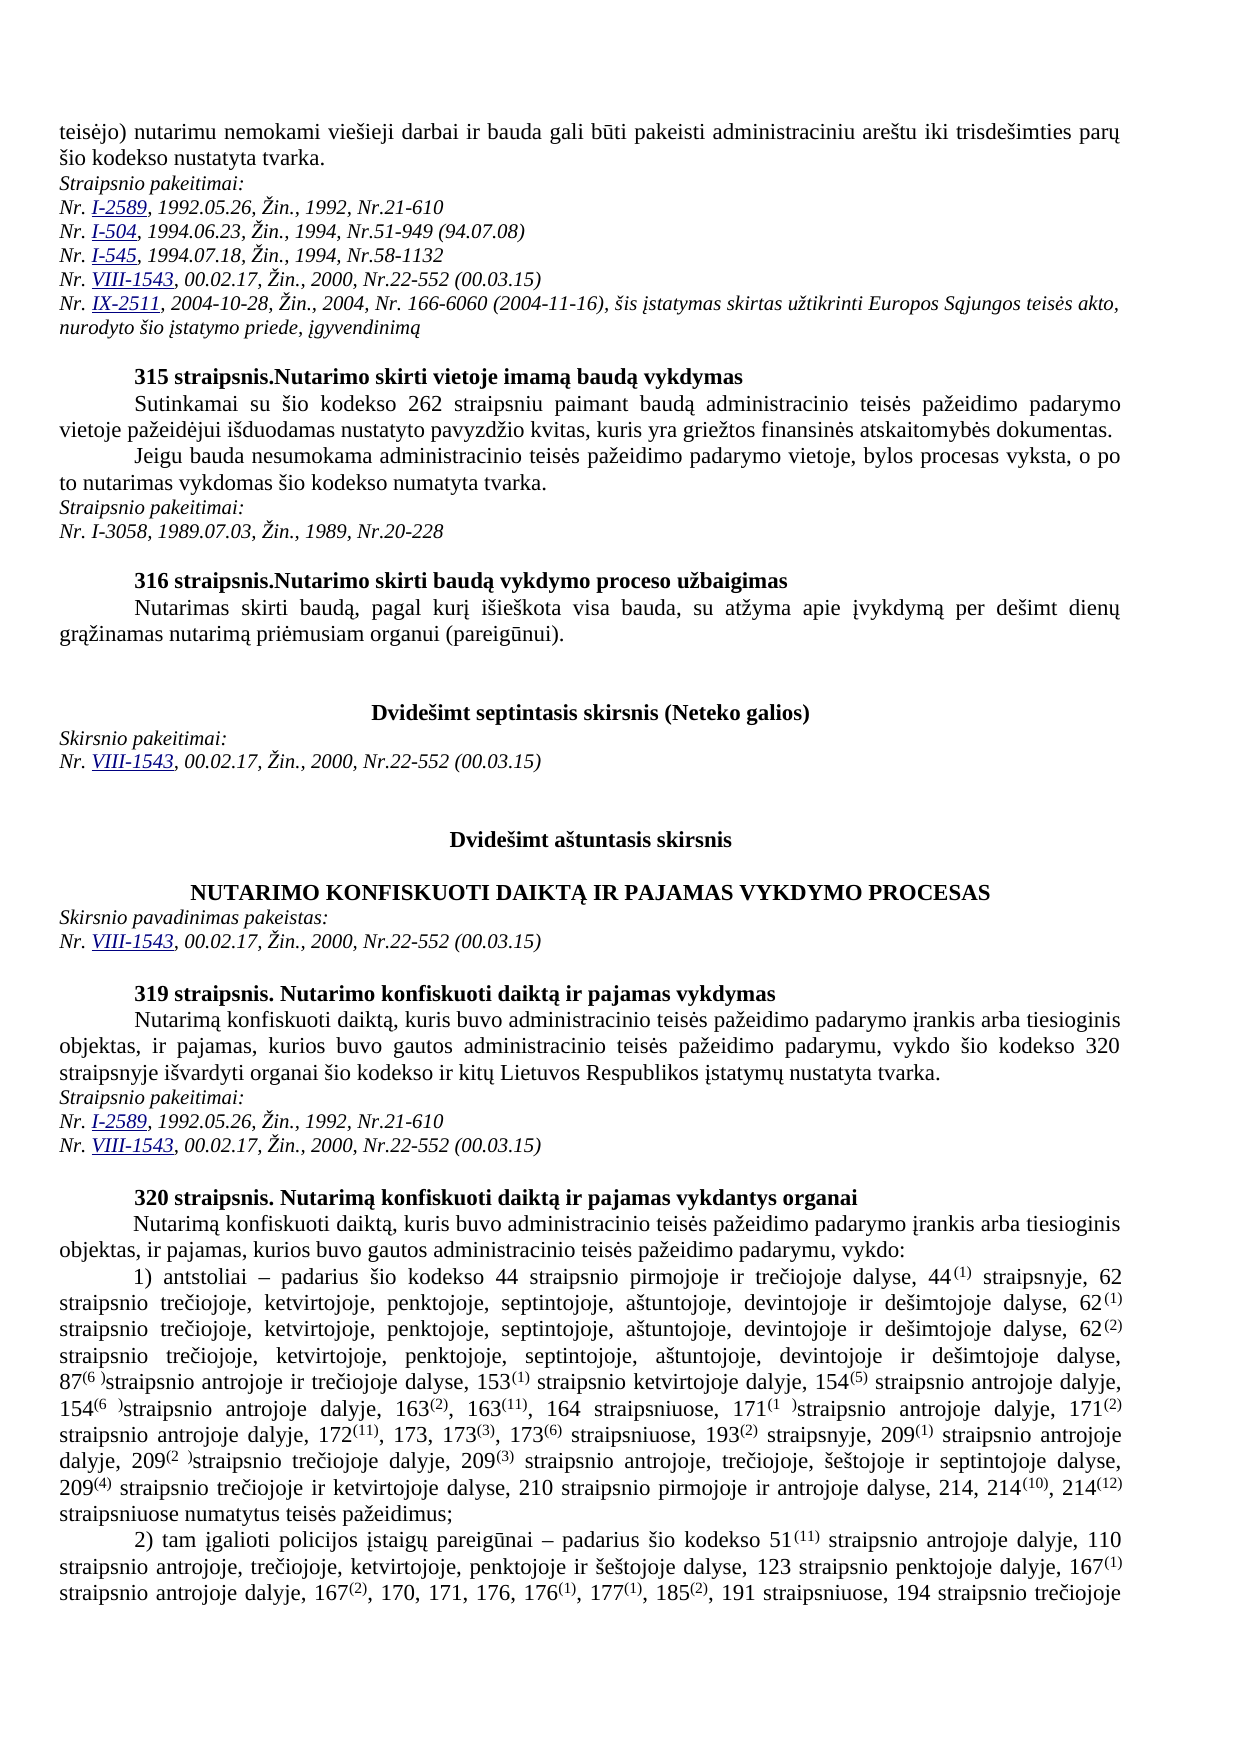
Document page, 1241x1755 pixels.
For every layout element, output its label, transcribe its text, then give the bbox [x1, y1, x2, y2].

text Jeigu bauda nesumokama administracinio teisės pažeidimo padarymo vietoje, bylos procesas vyksta, o po to nutarimas vykdomas šio kodekso numatyta tvarka. [59, 442, 1122, 495]
text Straipsnio pakeitimai: [59, 495, 1122, 519]
text Nutarimas skirti baudą, pagal kurį išieškota visa bauda, su atžyma apie įvykdymą per dešimt dienų grąžinamas nutarimą priėmusiam organui (pareigūnui). [59, 594, 1122, 646]
text 315 straipsnis.Nutarimo skirti vietoje imamą baudą vykdymas [59, 363, 1122, 390]
text Dvidešimt aštuntasis skirsnis [59, 826, 1122, 853]
text 316 straipsnis.Nutarimo skirti baudą vykdymo proceso užbaigimas [59, 567, 1122, 594]
text Nutarimą konfiskuoti daiktą, kuris buvo administracinio teisės pažeidimo padarymo įrankis arba tiesioginis objektas, ir pajamas, kurios buvo gautos administracinio teisės pažeidimo padarymu, vykdo šio kodekso 320 straipsnyje išvardyti organai šio kodekso ir kitų Lietuvos Respublikos įstatymų nustatyta tvarka. [59, 1006, 1122, 1085]
text 319 straipsnis. Nutarimo konfiskuoti daiktą ir pajamas vykdymas [59, 980, 1122, 1006]
text 2) tam įgalioti policijos įstaigų pareigūnai – padarius šio kodekso 51(11) straipsnio antrojoje dalyje, 110 straipsnio antrojoje, trečiojoje, ketvirtojoje, penktojoje ir šeštojoje dalyse, 123 straipsnio penktojoje dalyje, 167(1) straipsnio antrojoje dalyje, 167(2), 170, 171, 176, 176(1), 177(1), 185(2), 191 straipsniuose, 194 straipsnio trečiojoje [59, 1526, 1122, 1605]
text Skirsnio pakeitimai: [59, 725, 1122, 749]
text Straipsnio pakeitimai: [59, 1085, 1122, 1109]
text Nr. I-545, 1994.07.18, Žin., 1994, Nr.58-1132 [59, 243, 1122, 267]
text Nr. I-2589, 1992.05.26, Žin., 1992, Nr.21-610 [59, 195, 1122, 219]
text Nr. I-504, 1994.06.23, Žin., 1994, Nr.51-949 (94.07.08) [59, 219, 1122, 243]
text Nr. VIII-1543, 00.02.17, Žin., 2000, Nr.22-552 (00.03.15) [59, 749, 1122, 773]
text Sutinkamai su šio kodekso 262 straipsniu paimant baudą administracinio teisės pažeidimo padarymo vietoje pažeidėjui išduodamas nustatyto pavyzdžio kvitas, kuris yra griežtos finansinės atskaitomybės dokumentas. [59, 390, 1122, 442]
text Nr. I-2589, 1992.05.26, Žin., 1992, Nr.21-610 [59, 1109, 1122, 1133]
text teisėjo) nutarimu nemokami viešieji darbai ir bauda gali būti pakeisti administraciniu areštu iki trisdešimties parų šio kodekso nustatyta tvarka. [59, 118, 1122, 171]
text Nr. IX-2511, 2004-10-28, Žin., 2004, Nr. 166-6060 (2004-11-16), šis įstatymas skirtas užtikrinti Europos Sąjungos teisės akto, nurodyto šio įstatymo priede, įgyvendinimą [59, 291, 1122, 339]
text Straipsnio pakeitimai: [59, 171, 1122, 195]
text Nr. VIII-1543, 00.02.17, Žin., 2000, Nr.22-552 (00.03.15) [59, 929, 1122, 953]
text Nr. VIII-1543, 00.02.17, Žin., 2000, Nr.22-552 (00.03.15) [59, 1133, 1122, 1157]
text 320 straipsnis. Nutarimą konfiskuoti daiktą ir pajamas vykdantys organai [134, 1184, 1122, 1210]
text Nr. I-3058, 1989.07.03, Žin., 1989, Nr.20-228 [59, 519, 1122, 543]
text Skirsnio pavadinimas pakeistas: [59, 905, 1122, 929]
text NUTARIMO KONFISKUOTI DAIKTĄ IR PAJAMAS VYKDYMO PROCESAS [59, 879, 1122, 905]
text Nutarimą konfiskuoti daiktą, kuris buvo administracinio teisės pažeidimo padarymo įrankis arba tiesioginis objektas, ir pajamas, kurios buvo gautos administracinio teisės pažeidimo padarymu, vykdo: [59, 1210, 1122, 1263]
text Nr. VIII-1543, 00.02.17, Žin., 2000, Nr.22-552 (00.03.15) [59, 267, 1122, 291]
text Dvidešimt septintasis skirsnis (Neteko galios) [59, 699, 1122, 725]
text 1) antstoliai – padarius šio kodekso 44 straipsnio pirmojoje ir trečiojoje dalyse, 44(1) straipsnyje, 62 straipsnio trečiojoje, ketvirtojoje, penktojoje, septintojoje, aštuntojoje, devintojoje ir dešimtojoje dalyse, 62(1) straipsnio trečiojoje, ketvirtojoje, penktojoje, septintojoje, aštuntojoje, devintojoje ir dešimtojoje dalyse, 62(2) straipsnio trečiojoje, ketvirtojoje, penktojoje, septintojoje, aštuntojoje, devintojoje ir dešimtojoje dalyse, 87(6 )straipsnio antrojoje ir trečiojoje dalyse, 153(1) straipsnio ketvirtojoje dalyje, 154(5) straipsnio antrojoje dalyje, 154(6 )straipsnio antrojoje dalyje, 163(2), 163(11), 164 straipsniuose, 171(1 )straipsnio antrojoje dalyje, 171(2) straipsnio antrojoje dalyje, 172(11), 173, 173(3), 173(6) straipsniuose, 193(2) straipsnyje, 209(1) straipsnio antrojoje dalyje, 209(2 )straipsnio trečiojoje dalyje, 209(3) straipsnio antrojoje, trečiojoje, šeštojoje ir septintojoje dalyse, 209(4) straipsnio trečiojoje ir ketvirtojoje dalyse, 210 straipsnio pirmojoje ir antrojoje dalyse, 214, 214(10), 214(12) straipsniuose numatytus teisės pažeidimus; [59, 1263, 1122, 1526]
